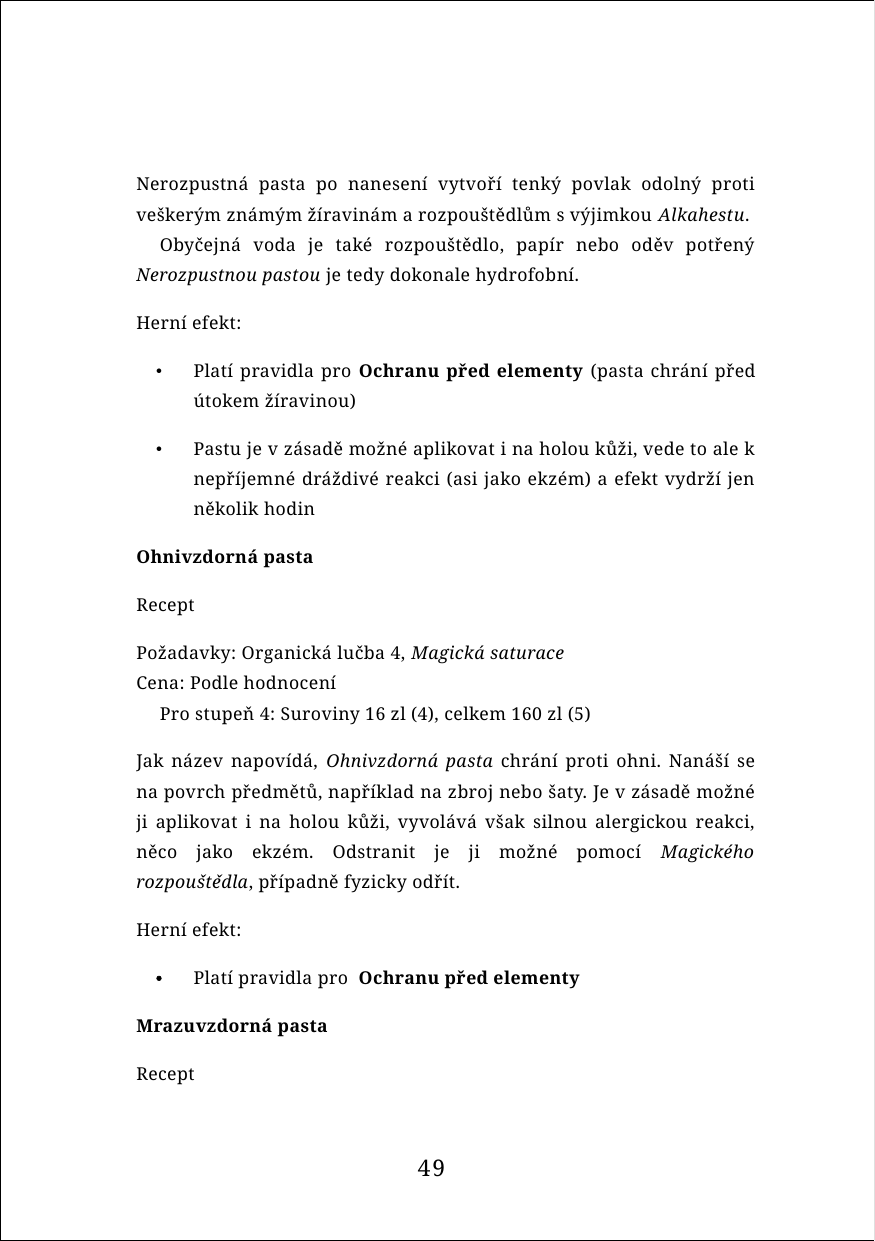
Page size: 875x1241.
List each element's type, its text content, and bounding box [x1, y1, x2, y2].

list Pastu je v zásadě možné aplikovat i na holou kůži, vede to ale k nepříjemné dráždivé reakci (asi jako ekzém) a efekt vydrží jen několik hodin [156, 436, 756, 521]
text Recept [136, 1061, 756, 1086]
text Nerozpustná pasta po nanesení vytvoří tenký povlak odolný proti veškerým známým žíravinám a rozpouštědlům s výjimkou Alkahestu. Obyčejná voda je také rozpouštědlo, papír nebo oděv potřený Nerozpustnou pastou je tedy dokonale hydrofobní. [136, 172, 756, 287]
text Jak název napovídá, Ohnivzdorná pasta chrání proti ohni. Nanáší se na povrch předmětů, například na zbroj nebo šaty. Je v zásadě možné ji aplikovat i na holou kůži, vyvolává však silnou alergickou reakci, něco jako ekzém. Odstranit je ji možné pomocí Magického rozpouštědla, případně fyzicky odřít. [136, 749, 756, 894]
list Platí pravidla pro Ochranu před elementy [156, 966, 756, 990]
text Mrazuvzdorná pasta [136, 1013, 756, 1038]
text Požadavky: Organická lučba 4, Magická saturace Cena: Podle hodnocení Pro stupeň 4: Suroviny 16 zl (4), celkem 160 zl (5) [136, 641, 756, 725]
text Ohnivzdorná pasta [136, 545, 756, 569]
text Herní efekt: [136, 310, 756, 334]
text Recept [136, 593, 756, 617]
list Platí pravidla pro Ochranu před elementy (pasta chrání před útokem žíravinou) [156, 358, 756, 413]
text Herní efekt: [136, 918, 756, 942]
